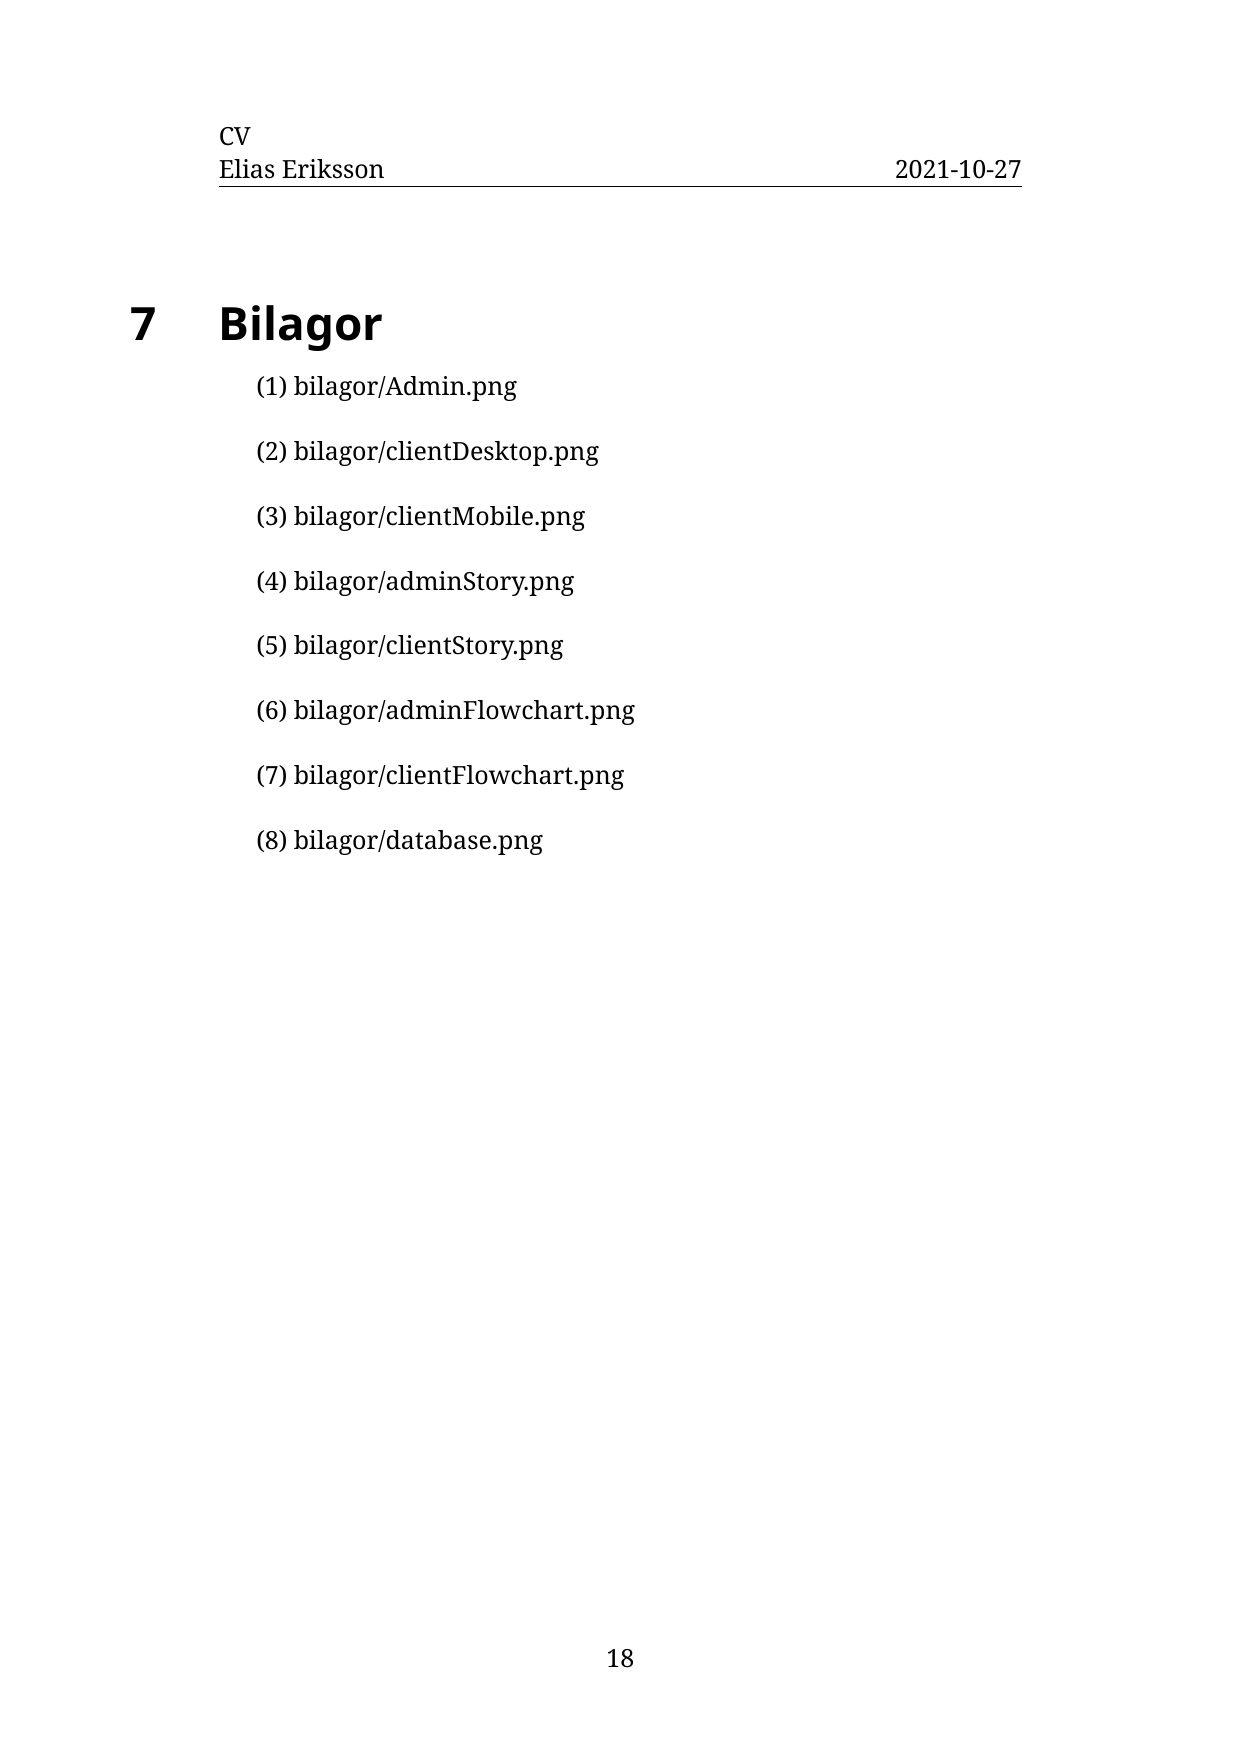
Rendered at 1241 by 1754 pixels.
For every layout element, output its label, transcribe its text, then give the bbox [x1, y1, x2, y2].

list bilagor/clientFlowchart.png [256, 757, 1022, 792]
list bilagor/clientDesktop.png [256, 433, 1022, 468]
list bilagor/adminStory.png [256, 563, 1022, 597]
subtitle Bilagor [130, 291, 1022, 353]
list bilagor/Admin.png [256, 369, 1022, 403]
list bilagor/clientStory.png [256, 628, 1022, 662]
list bilagor/database.png [256, 822, 1022, 856]
list bilagor/clientMobile.png [256, 498, 1022, 532]
list bilagor/adminFlowchart.png [256, 693, 1022, 727]
